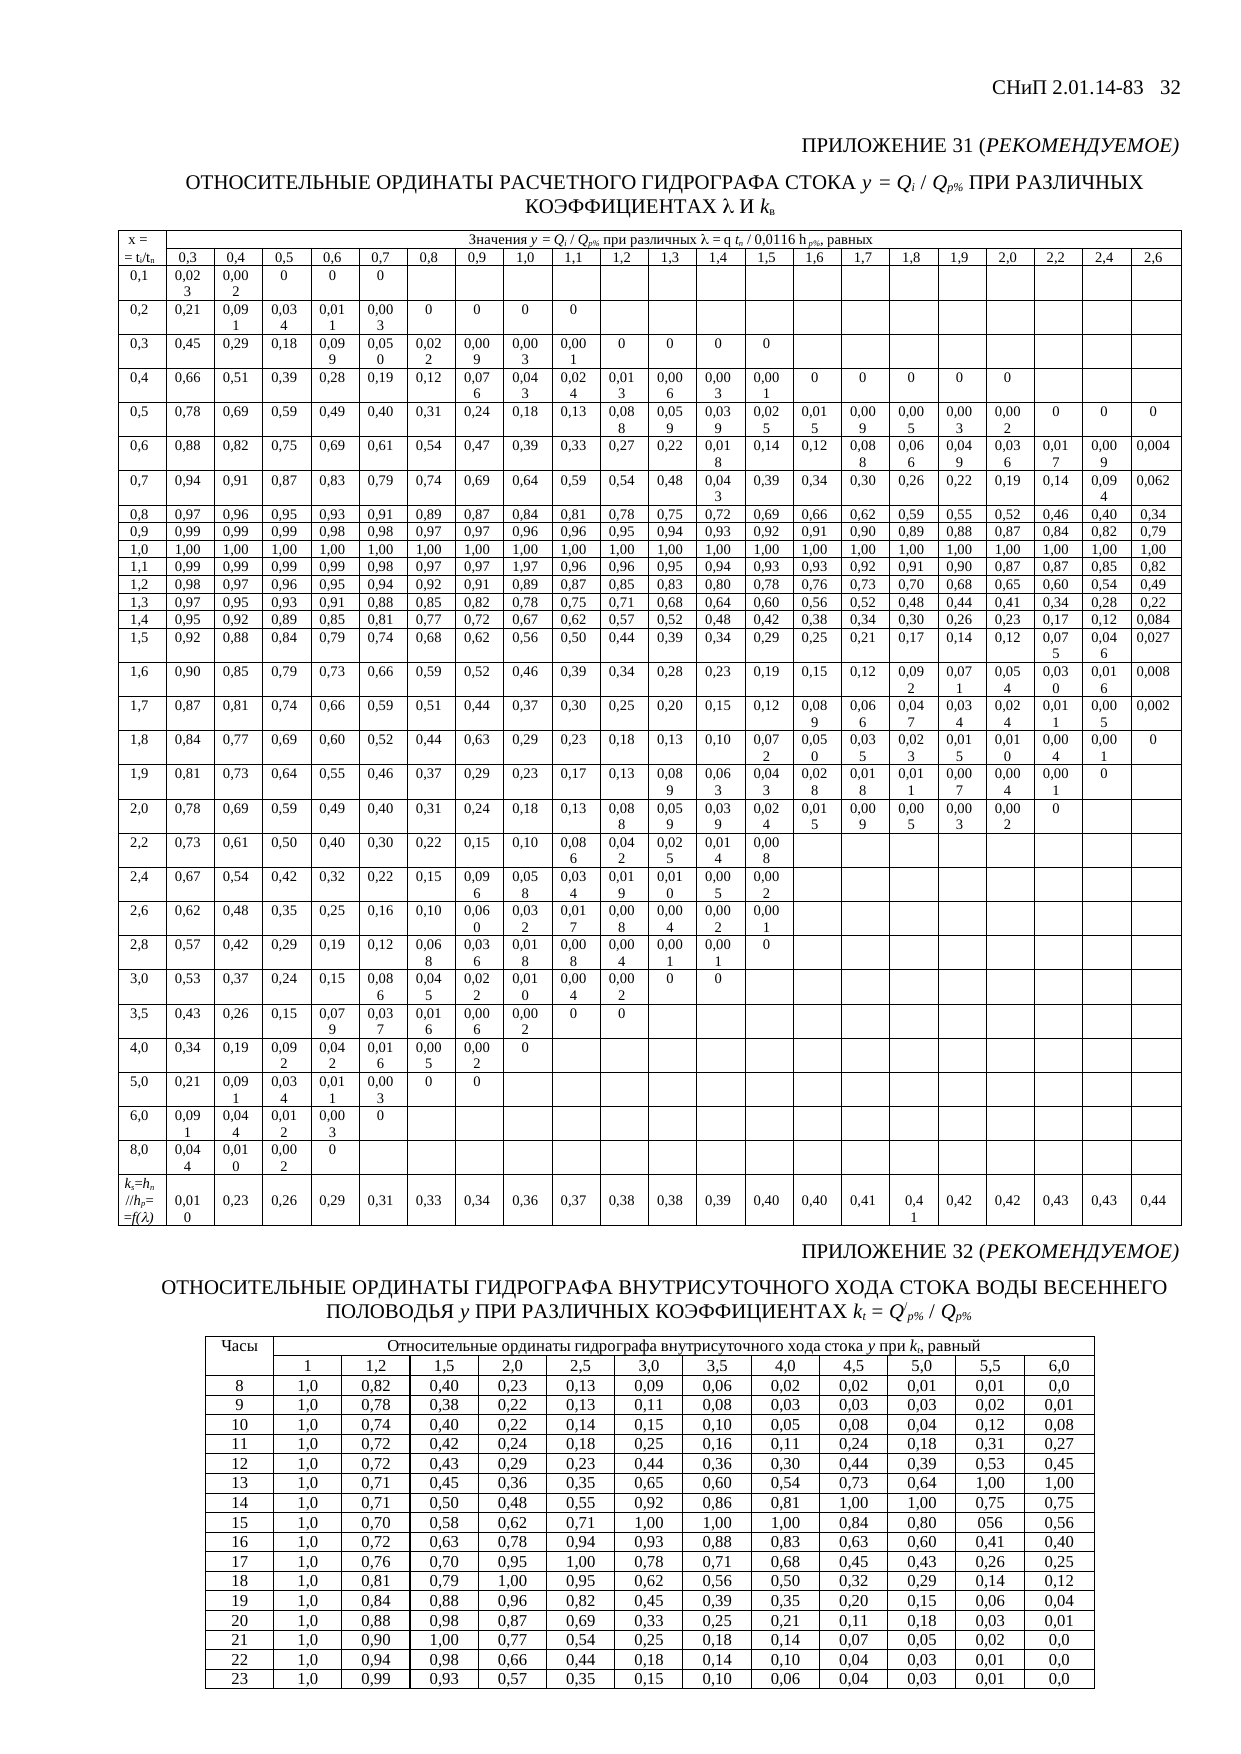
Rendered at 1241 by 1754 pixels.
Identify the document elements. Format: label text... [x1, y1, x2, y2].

table_cell 0,93 [411, 1670, 478, 1688]
table_cell 0,24 [456, 800, 503, 833]
table_cell 0,99 [263, 523, 311, 540]
table_cell [456, 1141, 503, 1174]
table_cell [842, 1141, 889, 1174]
table_cell 0,24 [456, 403, 503, 436]
table_cell 10 [206, 1415, 273, 1434]
table_cell 0,81 [360, 611, 407, 628]
table_cell 0,96 [215, 506, 262, 522]
table_cell 0,091 [215, 301, 262, 334]
table_cell 0,22 [1132, 594, 1181, 610]
table_cell [1083, 1107, 1131, 1140]
table_cell 0,03 [820, 1396, 887, 1414]
table_cell 0,64 [504, 471, 552, 504]
table_cell 0,044 [167, 1141, 214, 1174]
text ОТНОСИТЕЛЬНЫЕ ОРДИНАТЫ РАСЧЕТНОГО ГИДРОГРАФА СТОКА у = Qi / Qp% ПРИ РАЗЛИЧНЫХ КОЭФФИЦИЕНТАХ  И kв [118, 169, 1181, 218]
table_cell 1,0 [274, 1494, 341, 1512]
table_cell 0,22 [479, 1415, 546, 1434]
table_cell 0,028 [794, 765, 841, 798]
table_cell 6,0 [1025, 1356, 1094, 1375]
table_cell 0,29 [456, 765, 503, 798]
table_cell [1083, 1141, 1131, 1174]
table_cell 1,00 [888, 1494, 955, 1512]
table_cell 0,25 [1025, 1552, 1094, 1571]
table_cell 0,024 [553, 369, 600, 402]
table_cell 0,072 [746, 731, 793, 764]
table_cell 1,5 [411, 1356, 478, 1375]
table_cell 0,42 [987, 1175, 1034, 1225]
table_cell 0,06 [752, 1670, 819, 1688]
table_cell 0,65 [615, 1474, 682, 1492]
table_cell 0,18 [601, 731, 648, 764]
table_cell 0,18 [683, 1631, 751, 1649]
table_cell [890, 902, 938, 935]
table_cell ks=hn//hp= =f() [119, 1175, 166, 1225]
table_cell 0,003 [939, 800, 986, 833]
table_cell 0,36 [504, 1175, 552, 1225]
table_cell 0,82 [547, 1591, 614, 1610]
table_header x = [119, 231, 166, 248]
table_cell 1,0 [274, 1591, 341, 1610]
table_cell 0,69 [746, 506, 793, 522]
table_cell 0,024 [746, 800, 793, 833]
table_cell 0 [408, 1073, 455, 1106]
table_cell 0,5 [263, 249, 311, 265]
table_cell 0,72 [342, 1533, 409, 1551]
table_cell 0,6 [312, 249, 359, 265]
table_cell 0,45 [615, 1591, 682, 1610]
table_cell 0,40 [360, 800, 407, 833]
table_cell 0,88 [215, 629, 262, 662]
table_cell [939, 970, 986, 1003]
table_cell 0,74 [360, 629, 407, 662]
table_cell 5,5 [956, 1356, 1024, 1375]
table_cell 0 [263, 266, 311, 299]
table_cell 0,96 [553, 558, 600, 575]
table_cell 0,01 [956, 1376, 1024, 1394]
table_cell 0,61 [360, 437, 407, 470]
table_cell 0,69 [312, 437, 359, 470]
table_cell 0,72 [697, 506, 745, 522]
table_cell 0,59 [263, 403, 311, 436]
table_cell 0,9 [119, 523, 166, 540]
table_cell 0,36 [683, 1454, 751, 1473]
table_cell 0,21 [167, 1073, 214, 1106]
table_cell [1083, 936, 1131, 969]
table_cell 0,99 [167, 523, 214, 540]
table_cell 0,64 [697, 594, 745, 610]
table_cell 0,19 [360, 369, 407, 402]
table_cell 0,43 [888, 1552, 955, 1571]
table_cell 0,83 [752, 1533, 819, 1551]
table_cell 0,29 [263, 936, 311, 969]
table_cell 0,03 [752, 1396, 819, 1414]
table_cell 0,79 [411, 1572, 478, 1590]
table_cell 1,0 [274, 1435, 341, 1453]
text ОТНОСИТЕЛЬНЫЕ ОРДИНАТЫ ГИДРОГРАФА ВНУТРИСУТОЧНОГО ХОДА СТОКА ВОДЫ ВЕСЕННЕГО ПОЛОВОДЬЯ у ПРИ РАЗЛИЧНЫХ КОЭФФИЦИЕНТАХ kt = Q/p% / Qp% [118, 1275, 1181, 1323]
table_cell 0,56 [794, 594, 841, 610]
table_cell 0,59 [890, 506, 938, 522]
table_cell 0,97 [408, 523, 455, 540]
table_cell 0,29 [504, 731, 552, 764]
table_cell 0,24 [479, 1435, 546, 1453]
table_cell 0,56 [504, 629, 552, 662]
table_cell 0,004 [649, 902, 696, 935]
table_cell 0,88 [342, 1611, 409, 1629]
table_cell [939, 266, 986, 299]
table_cell [939, 335, 986, 368]
table_cell 0,088 [601, 403, 648, 436]
table_cell 0,79 [360, 471, 407, 504]
table_cell [1083, 1073, 1131, 1106]
table_cell 0,90 [167, 663, 214, 696]
table_cell 0,22 [649, 437, 696, 470]
table_cell 0,81 [553, 506, 600, 522]
table_cell 1,00 [1035, 541, 1082, 557]
table_cell 2,6 [119, 902, 166, 935]
table_cell 5,0 [119, 1073, 166, 1106]
table_cell [987, 1141, 1034, 1174]
table_cell 0,6 [119, 437, 166, 470]
table_cell 0,050 [360, 335, 407, 368]
table_cell 0,41 [890, 1175, 938, 1225]
table_cell 0,11 [615, 1396, 682, 1414]
table_cell 0,29 [479, 1454, 546, 1473]
table_cell 0,092 [263, 1039, 311, 1072]
table_cell 2,6 [1132, 249, 1181, 265]
table_cell 0,22 [408, 834, 455, 867]
table_cell [697, 301, 745, 334]
text ПРИЛОЖЕНИЕ 31 (РЕКОМЕНДУЕМОЕ) [118, 133, 1181, 157]
table_cell 0,32 [820, 1572, 887, 1590]
table_cell 0,84 [263, 629, 311, 662]
table_cell 0,89 [890, 523, 938, 540]
table_cell 0 [312, 266, 359, 299]
table_cell [1083, 868, 1131, 901]
table_cell 0,54 [215, 868, 262, 901]
table_cell 16 [206, 1533, 273, 1551]
table_cell 0,060 [456, 902, 503, 935]
table_cell 0,25 [615, 1435, 682, 1453]
table_cell 0,73 [167, 834, 214, 867]
table_cell [794, 335, 841, 368]
table_cell [746, 1005, 793, 1038]
table_cell [939, 936, 986, 969]
table_cell 0,94 [697, 558, 745, 575]
table_cell 0,10 [697, 731, 745, 764]
table_cell 0,022 [456, 970, 503, 1003]
table_cell 0,14 [547, 1415, 614, 1434]
table_cell 0,29 [746, 629, 793, 662]
table_cell 0,84 [167, 731, 214, 764]
table_cell 0,04 [820, 1650, 887, 1669]
table_cell 0,41 [987, 594, 1034, 610]
table_cell 9 [206, 1396, 273, 1414]
table_cell 0,015 [794, 800, 841, 833]
table_cell [1132, 800, 1181, 833]
table_cell 0,93 [615, 1533, 682, 1551]
table_cell 0,78 [167, 800, 214, 833]
table_cell [890, 1141, 938, 1174]
table_cell 0,77 [215, 731, 262, 764]
table_cell 0,039 [697, 403, 745, 436]
table_cell [553, 266, 600, 299]
table_cell 0,27 [601, 437, 648, 470]
table_cell [1132, 902, 1181, 935]
table_cell 0,63 [456, 731, 503, 764]
table_cell [746, 1039, 793, 1072]
table_cell 0,037 [360, 1005, 407, 1038]
table_cell 0,002 [263, 1141, 311, 1174]
table_cell 0,23 [553, 731, 600, 764]
table_cell 0,27 [1025, 1435, 1094, 1453]
table_cell 0,80 [697, 576, 745, 592]
table_cell 0,33 [408, 1175, 455, 1225]
table_cell 0,44 [615, 1454, 682, 1473]
table_cell 0,90 [842, 523, 889, 540]
table_cell 0,17 [553, 765, 600, 798]
table_cell [1132, 1039, 1181, 1072]
table_cell [1083, 301, 1131, 334]
table_cell 0,70 [890, 576, 938, 592]
table_cell [987, 936, 1034, 969]
table_cell 0,009 [842, 800, 889, 833]
table_cell 0,99 [215, 558, 262, 575]
table_cell 0,69 [456, 471, 503, 504]
table_cell 0,15 [456, 834, 503, 867]
table_cell 0,08 [1025, 1415, 1094, 1434]
table_cell 0,047 [890, 697, 938, 730]
table_cell 0,91 [456, 576, 503, 592]
table_cell 0,23 [697, 663, 745, 696]
table_cell 0,78 [504, 594, 552, 610]
table_cell 0,15 [615, 1415, 682, 1434]
table_cell 0,42 [939, 1175, 986, 1225]
table_cell 0,036 [987, 437, 1034, 470]
table_cell 0,011 [890, 765, 938, 798]
table_cell 0,068 [408, 936, 455, 969]
table_cell 0,72 [342, 1435, 409, 1453]
table_cell 0,59 [408, 663, 455, 696]
table_cell 0,93 [746, 558, 793, 575]
table_cell 0,23 [504, 765, 552, 798]
table_cell 0,95 [649, 558, 696, 575]
table_cell [1132, 765, 1181, 798]
table_cell 8,0 [119, 1141, 166, 1174]
table_cell 0,90 [939, 558, 986, 575]
table_cell [697, 1005, 745, 1038]
table_cell [1083, 970, 1131, 1003]
table_cell [504, 1073, 552, 1106]
table_cell 0,49 [312, 800, 359, 833]
table_cell 0,21 [842, 629, 889, 662]
table_cell 8 [206, 1376, 273, 1394]
table_cell 0,73 [842, 576, 889, 592]
table_cell 0 [553, 1005, 600, 1038]
table_cell 0,55 [939, 506, 986, 522]
table_cell [890, 1073, 938, 1106]
table_cell 0 [987, 369, 1034, 402]
table_cell 1,8 [890, 249, 938, 265]
table_cell 0,44 [408, 731, 455, 764]
table_cell 2,2 [1035, 249, 1082, 265]
table_cell 0,12 [360, 936, 407, 969]
table_cell 0,20 [649, 697, 696, 730]
table_cell 0,19 [215, 1039, 262, 1072]
table_cell 0,77 [408, 611, 455, 628]
table_cell 0,40 [312, 834, 359, 867]
table_cell 0,025 [649, 834, 696, 867]
table_cell 0,69 [215, 403, 262, 436]
table_cell [794, 301, 841, 334]
table_cell 0,043 [697, 471, 745, 504]
table_cell [1035, 266, 1082, 299]
table_cell 0,85 [215, 663, 262, 696]
table_cell 0,092 [890, 663, 938, 696]
table_cell 0,99 [342, 1670, 409, 1688]
table_cell 0,008 [1132, 663, 1181, 696]
table_cell 0 [794, 369, 841, 402]
table_cell 0,42 [215, 936, 262, 969]
table_cell 0,14 [1035, 471, 1082, 504]
table_cell [206, 1355, 273, 1375]
table_cell 0,75 [956, 1494, 1024, 1512]
table_cell 0,12 [956, 1415, 1024, 1434]
table_cell 0,30 [752, 1454, 819, 1473]
table_cell 0,02 [956, 1396, 1024, 1414]
table_cell 1,00 [615, 1513, 682, 1532]
table_cell 0,47 [456, 437, 503, 470]
table_cell 0,98 [411, 1650, 478, 1669]
table_cell 0,84 [342, 1591, 409, 1610]
table_cell 0,34 [601, 663, 648, 696]
table_cell 0,94 [342, 1650, 409, 1669]
table_cell 0,59 [263, 800, 311, 833]
table_cell 0,19 [746, 663, 793, 696]
table_cell 0,010 [987, 731, 1034, 764]
table_cell 11 [206, 1435, 273, 1453]
table_cell 0,01 [1025, 1611, 1094, 1629]
table_cell 0,002 [601, 970, 648, 1003]
table_cell [697, 1107, 745, 1140]
table_cell 0,13 [553, 800, 600, 833]
table_cell 0,98 [411, 1611, 478, 1629]
table_cell 0,34 [167, 1039, 214, 1072]
table_cell 0,55 [312, 765, 359, 798]
table_cell [890, 301, 938, 334]
table_cell 0,12 [1083, 611, 1131, 628]
table_cell 0,003 [939, 403, 986, 436]
table_cell [890, 1107, 938, 1140]
table_cell [842, 1073, 889, 1106]
table_cell [939, 1107, 986, 1140]
table_cell 3,5 [119, 1005, 166, 1038]
table_cell 0,018 [697, 437, 745, 470]
table_cell 0,34 [842, 611, 889, 628]
table_cell 0,70 [342, 1513, 409, 1532]
table_cell 0,80 [888, 1513, 955, 1532]
table_cell 0,54 [752, 1474, 819, 1492]
table_cell 0,49 [1132, 576, 1181, 592]
table_cell 0,001 [746, 902, 793, 935]
table_cell [360, 1141, 407, 1174]
table_cell 0,45 [1025, 1454, 1094, 1473]
table_cell 0,21 [167, 301, 214, 334]
table_cell 0,06 [683, 1376, 751, 1394]
table_cell 0,89 [408, 506, 455, 522]
table_cell 0,62 [479, 1513, 546, 1532]
table_cell 0,05 [888, 1631, 955, 1649]
table_cell [601, 266, 648, 299]
table_cell 0,99 [167, 558, 214, 575]
table_cell [939, 301, 986, 334]
table_cell 0,0 [1025, 1376, 1094, 1394]
table_cell [1083, 266, 1131, 299]
table_cell 0,079 [312, 1005, 359, 1038]
table_cell 1,00 [312, 541, 359, 557]
table_cell 0,9 [456, 249, 503, 265]
table_cell 0,18 [547, 1435, 614, 1453]
table_cell 0,38 [649, 1175, 696, 1225]
table_cell [987, 834, 1034, 867]
table_cell 1,00 [1025, 1474, 1094, 1492]
table_cell 0,086 [553, 834, 600, 867]
table_cell 0,60 [312, 731, 359, 764]
table_cell 1,0 [274, 1376, 341, 1394]
table_cell 1,0 [274, 1572, 341, 1590]
table_cell 0,88 [683, 1533, 751, 1551]
table_cell 0,99 [312, 558, 359, 575]
table_cell 0,066 [842, 697, 889, 730]
table_cell 0,02 [820, 1376, 887, 1394]
table_cell 056 [956, 1513, 1024, 1532]
table_cell [987, 1073, 1034, 1106]
table_cell 0,39 [649, 629, 696, 662]
table_cell 0,92 [215, 611, 262, 628]
table_cell 0,95 [479, 1552, 546, 1571]
table_cell 0,72 [456, 611, 503, 628]
table_cell 0,017 [1035, 437, 1082, 470]
table_cell 0,37 [504, 697, 552, 730]
table_cell [746, 1073, 793, 1106]
table_cell [842, 834, 889, 867]
table_cell 0,019 [601, 868, 648, 901]
table_cell 0,81 [342, 1572, 409, 1590]
table_cell 0,008 [746, 834, 793, 867]
table_cell 0,89 [504, 576, 552, 592]
table_cell 1,00 [547, 1552, 614, 1571]
table_cell [601, 1039, 648, 1072]
table_cell 1,00 [456, 541, 503, 557]
table_cell 0,68 [408, 629, 455, 662]
table_cell 0,82 [456, 594, 503, 610]
table_cell 0,002 [746, 868, 793, 901]
table_cell 0,57 [479, 1670, 546, 1688]
table_cell 0,88 [167, 437, 214, 470]
table_cell 0,38 [601, 1175, 648, 1225]
table_cell 0,87 [987, 558, 1034, 575]
table_cell [1132, 1005, 1181, 1038]
table_cell 0,65 [987, 576, 1034, 592]
table_cell [649, 1141, 696, 1174]
table_cell 0,26 [263, 1175, 311, 1225]
table_cell 0,089 [794, 697, 841, 730]
table_cell 0,009 [456, 335, 503, 368]
table_cell [504, 1107, 552, 1140]
table_cell 0,001 [1083, 731, 1131, 764]
table_cell 0,066 [890, 437, 938, 470]
table_cell 0,45 [820, 1552, 887, 1571]
table_cell 1,00 [683, 1513, 751, 1532]
table_cell [842, 868, 889, 901]
table_cell 0,91 [360, 506, 407, 522]
table_cell 0,14 [746, 437, 793, 470]
table_cell 0,005 [1083, 697, 1131, 730]
table_cell 0,005 [890, 403, 938, 436]
table_cell 2,0 [987, 249, 1034, 265]
table_cell 0,030 [1035, 663, 1082, 696]
table_cell [794, 936, 841, 969]
table_cell 0,85 [312, 611, 359, 628]
table_cell 0,94 [167, 471, 214, 504]
table_cell 0,48 [215, 902, 262, 935]
table_cell 18 [206, 1572, 273, 1590]
table_cell 0 [1083, 765, 1131, 798]
table_cell 0,31 [956, 1435, 1024, 1453]
table_cell 0,87 [479, 1611, 546, 1629]
table_cell [1083, 834, 1131, 867]
table_cell 0,29 [312, 1175, 359, 1225]
table_cell [697, 1039, 745, 1072]
table_cell 0,94 [360, 576, 407, 592]
table_cell [842, 266, 889, 299]
table_cell [794, 1141, 841, 1174]
table_cell [1083, 800, 1131, 833]
table_cell 0,87 [263, 471, 311, 504]
table_cell 0,15 [408, 868, 455, 901]
table_cell 0,35 [547, 1670, 614, 1688]
table_cell [987, 868, 1034, 901]
table_cell 1,00 [939, 541, 986, 557]
table_cell 0,058 [504, 868, 552, 901]
table_cell 1,00 [504, 541, 552, 557]
table_cell 0,43 [411, 1454, 478, 1473]
table_cell [1035, 868, 1082, 901]
table_cell 0,78 [615, 1552, 682, 1571]
table_cell 0,57 [167, 936, 214, 969]
table_cell 0,005 [890, 800, 938, 833]
table_cell 0,97 [456, 523, 503, 540]
table_cell [1132, 301, 1181, 334]
table_cell 0,54 [601, 471, 648, 504]
table_cell 0,84 [1035, 523, 1082, 540]
table_cell 1,0 [274, 1611, 341, 1629]
table_cell 0,85 [601, 576, 648, 592]
table_cell 0,69 [547, 1611, 614, 1629]
table_cell 1,00 [987, 541, 1034, 557]
table_cell 0,97 [408, 558, 455, 575]
table_cell 0,34 [1035, 594, 1082, 610]
table_cell 0,78 [167, 403, 214, 436]
table_cell 0,54 [1083, 576, 1131, 592]
table_cell 0,28 [649, 663, 696, 696]
table_cell 0,017 [553, 902, 600, 935]
table_cell [794, 902, 841, 935]
table_cell 0,95 [601, 523, 648, 540]
table_cell 0,18 [888, 1611, 955, 1629]
table_cell 0,003 [312, 1107, 359, 1140]
table_cell 0,40 [360, 403, 407, 436]
table_header Значения у = Qi / Qp% при различных  = q tn / 0,0116 h p%, равных [167, 231, 1181, 248]
table_cell 0,71 [683, 1552, 751, 1571]
table_cell 0,003 [504, 335, 552, 368]
table_cell 0,39 [746, 471, 793, 504]
table_cell 0,032 [504, 902, 552, 935]
table_cell 0,78 [746, 576, 793, 592]
table_cell 0,38 [794, 611, 841, 628]
table_cell 0,64 [263, 765, 311, 798]
table_cell 3,0 [615, 1356, 682, 1375]
table_cell 0,22 [360, 868, 407, 901]
table_cell 0,14 [683, 1650, 751, 1669]
table_cell 0,40 [411, 1376, 478, 1394]
table_cell 0,046 [1083, 629, 1131, 662]
table_cell 0,19 [312, 936, 359, 969]
table_cell 0,089 [649, 765, 696, 798]
table_cell [842, 1107, 889, 1140]
table_cell 1,7 [119, 697, 166, 730]
table_cell [1132, 266, 1181, 299]
table_cell 0,004 [553, 970, 600, 1003]
table_cell 0,58 [411, 1513, 478, 1532]
table_cell 0 [1132, 403, 1181, 436]
table_cell 0,12 [1025, 1572, 1094, 1590]
table_cell 0,49 [312, 403, 359, 436]
table_cell 0,5 [119, 403, 166, 436]
table_cell 0,099 [312, 335, 359, 368]
table_cell 0,062 [1132, 471, 1181, 504]
table_cell 0,45 [411, 1474, 478, 1492]
table_cell 0,62 [167, 902, 214, 935]
table_cell 0,01 [1025, 1396, 1094, 1414]
table_cell 0,69 [215, 800, 262, 833]
table_cell 0,018 [842, 765, 889, 798]
table_cell 0,53 [956, 1454, 1024, 1473]
table_cell [842, 1005, 889, 1038]
table_cell [1035, 301, 1082, 334]
table_cell [553, 1141, 600, 1174]
table_cell [890, 266, 938, 299]
table_cell [456, 1107, 503, 1140]
table_cell 0,04 [820, 1670, 887, 1688]
table_cell 0,15 [615, 1670, 682, 1688]
table_cell 0,016 [1083, 663, 1131, 696]
table_cell 0,013 [601, 369, 648, 402]
table_cell 0,79 [263, 663, 311, 696]
table_cell 22 [206, 1650, 273, 1669]
table_cell 1,00 [820, 1494, 887, 1512]
table_cell 4,5 [820, 1356, 887, 1375]
table_cell 0,71 [547, 1513, 614, 1532]
table_cell 0,034 [263, 1073, 311, 1106]
table_cell [1083, 335, 1131, 368]
table_cell 0,054 [987, 663, 1034, 696]
table_cell 1,0 [119, 541, 166, 557]
table_cell 1,9 [939, 249, 986, 265]
table_cell 0,010 [504, 970, 552, 1003]
table_cell 0,26 [890, 471, 938, 504]
table_cell 0 [1035, 403, 1082, 436]
table_cell 0,25 [601, 697, 648, 730]
table_cell 0,75 [649, 506, 696, 522]
table_cell 0,088 [601, 800, 648, 833]
table_cell 0,004 [1035, 731, 1082, 764]
table_cell [987, 1039, 1034, 1072]
table_cell [939, 868, 986, 901]
table_cell 0,012 [263, 1107, 311, 1140]
table_cell 0,002 [456, 1039, 503, 1072]
table_cell 0,23 [987, 611, 1034, 628]
table_cell 1,3 [649, 249, 696, 265]
table_cell 0,14 [939, 629, 986, 662]
table_cell 0,010 [215, 1141, 262, 1174]
table_cell [1083, 902, 1131, 935]
table_cell 0,042 [601, 834, 648, 867]
table_cell 17 [206, 1552, 273, 1571]
table_cell 0,034 [263, 301, 311, 334]
table_cell 0,46 [1035, 506, 1082, 522]
table_cell 1,2 [342, 1356, 409, 1375]
table_cell 0,82 [1083, 523, 1131, 540]
table_cell 0,005 [697, 868, 745, 901]
table_cell [697, 266, 745, 299]
table_cell 0,40 [1083, 506, 1131, 522]
table_cell 0,15 [794, 663, 841, 696]
table_cell 1,00 [408, 541, 455, 557]
table_cell 5,0 [888, 1356, 955, 1375]
table_cell 0,75 [553, 594, 600, 610]
table_cell 0,62 [615, 1572, 682, 1590]
table_cell [1035, 1005, 1082, 1038]
table_cell 0,15 [888, 1591, 955, 1610]
table_cell 0,44 [547, 1650, 614, 1669]
table_cell 0,091 [167, 1107, 214, 1140]
table_cell 0,73 [312, 663, 359, 696]
table_cell [649, 1107, 696, 1140]
table_cell 0,50 [263, 834, 311, 867]
table_cell 0 [408, 301, 455, 334]
table_cell 0,92 [615, 1494, 682, 1512]
table_cell 0,16 [683, 1435, 751, 1453]
table_cell [842, 301, 889, 334]
text ПРИЛОЖЕНИЕ 32 (РЕКОМЕНДУЕМОЕ) [118, 1239, 1181, 1263]
table_cell 0,55 [547, 1494, 614, 1512]
table_cell 1,00 [746, 541, 793, 557]
table_cell [697, 1073, 745, 1106]
table_cell [1035, 936, 1082, 969]
table_cell 0,75 [263, 437, 311, 470]
table_cell 0,4 [119, 369, 166, 402]
table_cell 0,40 [411, 1415, 478, 1434]
table_cell 1,0 [274, 1474, 341, 1492]
table_cell 0,003 [697, 369, 745, 402]
table_cell 1,9 [119, 765, 166, 798]
table_cell 0,99 [215, 523, 262, 540]
table_cell 2,0 [119, 800, 166, 833]
table_cell [890, 834, 938, 867]
table_cell 0,31 [408, 800, 455, 833]
table_cell [939, 1073, 986, 1106]
table_cell 0,50 [553, 629, 600, 662]
table_cell 0,39 [683, 1591, 751, 1610]
table_cell [890, 1005, 938, 1038]
table_cell 0,027 [1132, 629, 1181, 662]
table_cell 0,13 [601, 765, 648, 798]
table_cell 0,043 [504, 369, 552, 402]
table_cell [1132, 1073, 1181, 1106]
table_cell [794, 266, 841, 299]
table_cell [987, 1005, 1034, 1038]
table_cell 0,34 [794, 471, 841, 504]
table_header Относительные ординаты гидрографа внутрисуточного хода стока у при kt равный [274, 1337, 1094, 1355]
table_cell 0,82 [1132, 558, 1181, 575]
table_cell 0,83 [312, 471, 359, 504]
table_cell 0,005 [408, 1039, 455, 1072]
table_cell 0,50 [752, 1572, 819, 1590]
table_cell 0,015 [939, 731, 986, 764]
table_cell 0,62 [842, 506, 889, 522]
table_cell 0,7 [119, 471, 166, 504]
table_cell [1035, 970, 1082, 1003]
table_cell 0,52 [842, 594, 889, 610]
table_cell 1,0 [274, 1396, 341, 1414]
table_cell 0,0 [1025, 1631, 1094, 1649]
table_cell 0,18 [504, 800, 552, 833]
table_cell [1132, 369, 1181, 402]
table_cell 0,15 [312, 970, 359, 1003]
table_cell 0,004 [601, 936, 648, 969]
table_cell 0,096 [456, 868, 503, 901]
table_cell 0,76 [794, 576, 841, 592]
table_cell 0,78 [342, 1396, 409, 1414]
table_cell 0,60 [888, 1533, 955, 1551]
table_cell 1,1 [119, 558, 166, 575]
table_cell 0,39 [553, 663, 600, 696]
table_cell 1,0 [504, 249, 552, 265]
table_cell 0,44 [456, 697, 503, 730]
table_cell 0,42 [746, 611, 793, 628]
table_cell 0,39 [263, 369, 311, 402]
table_cell 1,2 [119, 576, 166, 592]
table_cell 0,044 [215, 1107, 262, 1140]
table_cell 0,37 [408, 765, 455, 798]
table_cell 0,50 [411, 1494, 478, 1512]
table_cell 1,00 [215, 541, 262, 557]
table_cell 0,35 [263, 902, 311, 935]
table_cell 15 [206, 1513, 273, 1532]
table_cell 0,81 [215, 697, 262, 730]
table_cell [601, 1107, 648, 1140]
table_cell 0,25 [312, 902, 359, 935]
table_cell 0,063 [697, 765, 745, 798]
table_cell 0,63 [820, 1533, 887, 1551]
table_cell 0,12 [842, 663, 889, 696]
table_cell 0,89 [263, 611, 311, 628]
table_cell 1,00 [167, 541, 214, 557]
table_cell 0,48 [649, 471, 696, 504]
table_cell 0,39 [504, 437, 552, 470]
table_cell 0,52 [649, 611, 696, 628]
table_cell 0,99 [263, 558, 311, 575]
table_cell 0 [939, 369, 986, 402]
table_cell 1,8 [119, 731, 166, 764]
table_cell 0,002 [504, 1005, 552, 1038]
table_cell 0,33 [553, 437, 600, 470]
table_cell 0,22 [939, 471, 986, 504]
table_cell 1,97 [504, 558, 552, 575]
table_cell 0,003 [360, 1073, 407, 1106]
table_cell 0,82 [342, 1376, 409, 1394]
table_cell 1,0 [274, 1415, 341, 1434]
table_cell [1035, 902, 1082, 935]
table_cell 0,14 [752, 1631, 819, 1649]
table_cell 0,71 [601, 594, 648, 610]
table_cell [1132, 335, 1181, 368]
table_cell 0,52 [456, 663, 503, 696]
table_cell [1035, 1039, 1082, 1072]
table_cell 0,08 [683, 1396, 751, 1414]
table_cell 0 [553, 301, 600, 334]
table_cell 0,68 [752, 1552, 819, 1571]
table_cell 1,6 [119, 663, 166, 696]
table_cell 1,00 [479, 1572, 546, 1590]
table_cell 2,2 [119, 834, 166, 867]
table_cell 0,66 [167, 369, 214, 402]
table_cell 0,15 [697, 697, 745, 730]
table_cell 1,0 [274, 1533, 341, 1551]
table_cell 0 [697, 335, 745, 368]
table_cell 0,1 [119, 266, 166, 299]
table_cell 0,05 [752, 1415, 819, 1434]
table_cell 0,075 [1035, 629, 1082, 662]
table_cell 1,00 [842, 541, 889, 557]
table_cell 0,91 [215, 471, 262, 504]
table_cell 0,01 [888, 1376, 955, 1394]
table_cell 1,0 [274, 1631, 341, 1649]
table_cell 0,006 [649, 369, 696, 402]
table_cell 1,00 [360, 541, 407, 557]
table_cell 0,16 [360, 902, 407, 935]
table_cell 0,53 [167, 970, 214, 1003]
table_cell 12 [206, 1454, 273, 1473]
table_cell 0,13 [547, 1376, 614, 1394]
table_cell 0,001 [553, 335, 600, 368]
table_cell [553, 1107, 600, 1140]
table_cell 0,32 [312, 868, 359, 901]
table_cell 0,54 [408, 437, 455, 470]
table_cell 0,34 [1132, 506, 1181, 522]
table_cell 0,2 [119, 301, 166, 334]
table_cell 0,94 [649, 523, 696, 540]
table_cell 1,00 [890, 541, 938, 557]
table_cell 0,011 [312, 1073, 359, 1106]
table_cell 0,60 [1035, 576, 1082, 592]
table_cell 0 [312, 1141, 359, 1174]
table_cell 0,71 [342, 1474, 409, 1492]
table_cell 0,44 [601, 629, 648, 662]
table_cell 0,78 [479, 1533, 546, 1551]
table_cell [939, 1039, 986, 1072]
table_cell [987, 970, 1034, 1003]
table_cell 3,5 [683, 1356, 751, 1375]
table_cell 0,85 [1083, 558, 1131, 575]
table_cell 1,00 [956, 1474, 1024, 1492]
table_cell 0,25 [615, 1631, 682, 1649]
table_cell 0,001 [746, 369, 793, 402]
table_cell 0,0 [1025, 1650, 1094, 1669]
table_cell 0,001 [649, 936, 696, 969]
table_cell [1132, 936, 1181, 969]
table_cell 0,12 [408, 369, 455, 402]
table_cell 0,076 [456, 369, 503, 402]
table_cell 0,92 [746, 523, 793, 540]
table_cell 0,92 [842, 558, 889, 575]
table_cell 14 [206, 1494, 273, 1512]
table_cell 0,95 [167, 611, 214, 628]
table_cell 0,34 [456, 1175, 503, 1225]
table_cell [456, 266, 503, 299]
table_cell 0,018 [504, 936, 552, 969]
table_cell 0,014 [697, 834, 745, 867]
table_cell 0,07 [820, 1631, 887, 1649]
table_cell [601, 1073, 648, 1106]
table_cell 0,30 [360, 834, 407, 867]
table_cell 0,42 [411, 1435, 478, 1453]
table_cell 6,0 [119, 1107, 166, 1140]
table_cell 2,4 [119, 868, 166, 901]
table_cell 1,00 [1132, 541, 1181, 557]
table_cell 0,01 [956, 1670, 1024, 1688]
table_cell 0,97 [215, 576, 262, 592]
table_cell 0,86 [683, 1494, 751, 1512]
table_cell 0,48 [890, 594, 938, 610]
table_cell 4,0 [752, 1356, 819, 1375]
table_cell 0,35 [547, 1474, 614, 1492]
table_cell 0,98 [312, 523, 359, 540]
table_cell [553, 1039, 600, 1072]
table_cell 0,086 [360, 970, 407, 1003]
table_cell 0,57 [601, 611, 648, 628]
table_cell 0,084 [1132, 611, 1181, 628]
table_cell 0 [697, 970, 745, 1003]
table_cell 0,52 [987, 506, 1034, 522]
table_cell 0,0 [1025, 1670, 1094, 1688]
table_cell 0,21 [752, 1611, 819, 1629]
table_cell [746, 1107, 793, 1140]
table_cell [794, 1107, 841, 1140]
table_cell 0,38 [411, 1396, 478, 1414]
table_cell 0,10 [408, 902, 455, 935]
table_cell 0,03 [956, 1611, 1024, 1629]
table_cell [987, 1107, 1034, 1140]
table_cell 0,001 [1035, 765, 1082, 798]
table_cell 0,70 [411, 1552, 478, 1571]
table_cell 0,28 [1083, 594, 1131, 610]
table_cell [842, 936, 889, 969]
table_cell 0,02 [956, 1631, 1024, 1649]
table_cell 0,87 [456, 506, 503, 522]
table_cell 0,42 [263, 868, 311, 901]
table_cell [1083, 369, 1131, 402]
table_cell 0,91 [890, 558, 938, 575]
table_cell 0,02 [752, 1376, 819, 1394]
table_cell 0,54 [547, 1631, 614, 1649]
table_cell 1,0 [274, 1454, 341, 1473]
table_cell 0,44 [1132, 1175, 1181, 1225]
table_cell 1,00 [1083, 541, 1131, 557]
table_cell [987, 266, 1034, 299]
table_cell 0,64 [888, 1474, 955, 1492]
table_cell 0 [1132, 731, 1181, 764]
table_cell 0,37 [553, 1175, 600, 1225]
table_cell 0,44 [820, 1454, 887, 1473]
table_cell 0,85 [408, 594, 455, 610]
table_cell [1132, 1107, 1181, 1140]
table_cell [1132, 834, 1181, 867]
table_cell [601, 1141, 648, 1174]
table_cell 0,48 [697, 611, 745, 628]
table_cell 0,006 [456, 1005, 503, 1038]
table_cell [408, 1141, 455, 1174]
table_cell 0,088 [842, 437, 889, 470]
table_cell [504, 1141, 552, 1174]
table_cell 0,045 [408, 970, 455, 1003]
table_cell 0,094 [1083, 471, 1131, 504]
table_cell 0 [456, 301, 503, 334]
table_cell 0,96 [479, 1591, 546, 1610]
table_cell 0,10 [752, 1650, 819, 1669]
table_cell [746, 1141, 793, 1174]
table_cell 0,26 [939, 611, 986, 628]
table_cell [987, 902, 1034, 935]
table_cell 1,00 [411, 1631, 478, 1649]
table_cell [842, 335, 889, 368]
table_cell 0,12 [794, 437, 841, 470]
table_cell 0,036 [456, 936, 503, 969]
table_cell 0,023 [890, 731, 938, 764]
table_cell [890, 335, 938, 368]
table_cell 0,46 [360, 765, 407, 798]
table_cell 0,29 [215, 335, 262, 368]
table_cell 0,004 [987, 765, 1034, 798]
table_cell 0,60 [746, 594, 793, 610]
table_cell 0,79 [1132, 523, 1181, 540]
table_cell 0,8 [408, 249, 455, 265]
table_cell 0,91 [794, 523, 841, 540]
table_cell 0,002 [987, 800, 1034, 833]
table_cell 0 [1083, 403, 1131, 436]
table_cell 0 [504, 1039, 552, 1072]
table_cell 0,04 [888, 1415, 955, 1434]
table_cell 0,28 [312, 369, 359, 402]
table_cell 0,002 [1132, 697, 1181, 730]
table_cell 1,00 [553, 541, 600, 557]
table_cell 0,73 [820, 1474, 887, 1492]
table_cell 0,043 [746, 765, 793, 798]
table_cell 3,0 [119, 970, 166, 1003]
table_cell 1,00 [263, 541, 311, 557]
table_cell 21 [206, 1631, 273, 1649]
table_cell 0,33 [615, 1611, 682, 1629]
table_cell 0,93 [697, 523, 745, 540]
table_cell 0,44 [939, 594, 986, 610]
table_cell [1083, 1039, 1131, 1072]
table_cell 0,95 [312, 576, 359, 592]
table_cell [890, 936, 938, 969]
table_cell 0,87 [1035, 558, 1082, 575]
table_cell 0 [504, 301, 552, 334]
table_cell 0,72 [342, 1454, 409, 1473]
table_cell [649, 301, 696, 334]
table_cell 0,091 [215, 1073, 262, 1106]
table_cell [794, 1005, 841, 1038]
table_cell 0,97 [167, 594, 214, 610]
table_cell 0,13 [547, 1396, 614, 1414]
table_cell 0,98 [167, 576, 214, 592]
table_cell [890, 1039, 938, 1072]
table_cell 0 [1035, 800, 1082, 833]
table_cell 0,22 [479, 1396, 546, 1414]
table_cell 0,75 [1025, 1494, 1094, 1512]
table_cell 0,83 [649, 576, 696, 592]
table_cell 0 [456, 1073, 503, 1106]
table_cell 4,0 [119, 1039, 166, 1072]
table_cell [1035, 1107, 1082, 1140]
table_cell 0 [842, 369, 889, 402]
table_cell 0,39 [888, 1454, 955, 1473]
table_cell 0,95 [215, 594, 262, 610]
table_cell 2,5 [547, 1356, 614, 1375]
table_cell [1035, 1073, 1082, 1106]
table_cell [794, 834, 841, 867]
table_cell 0,18 [615, 1650, 682, 1669]
table_cell 0,62 [456, 629, 503, 662]
table_cell 0,67 [167, 868, 214, 901]
table_cell [601, 301, 648, 334]
table_cell 0,98 [360, 558, 407, 575]
table_cell 0,071 [939, 663, 986, 696]
table_cell [697, 1141, 745, 1174]
table_cell 0,12 [987, 629, 1034, 662]
table_cell 0,59 [553, 471, 600, 504]
table_cell 0,66 [479, 1650, 546, 1669]
table_cell 0,04 [1025, 1591, 1094, 1610]
table_cell 0,96 [553, 523, 600, 540]
table_cell 0,12 [746, 697, 793, 730]
table_cell 0,39 [697, 1175, 745, 1225]
table_cell [408, 1107, 455, 1140]
table_cell 0,74 [342, 1415, 409, 1434]
table_cell 1,4 [697, 249, 745, 265]
table_cell 0,92 [408, 576, 455, 592]
table_cell 0 [746, 335, 793, 368]
table_cell 0,23 [479, 1376, 546, 1394]
table_cell 0 [601, 335, 648, 368]
table_cell 0,95 [263, 506, 311, 522]
table_cell 0,03 [888, 1396, 955, 1414]
table_cell 0,76 [342, 1552, 409, 1571]
table_cell 0,009 [842, 403, 889, 436]
table_cell 0,31 [360, 1175, 407, 1225]
table_cell 0,010 [649, 868, 696, 901]
table_cell 0,25 [683, 1611, 751, 1629]
table_cell 0,96 [263, 576, 311, 592]
table_cell 0,37 [215, 970, 262, 1003]
table_cell [794, 970, 841, 1003]
table_cell 20 [206, 1611, 273, 1629]
table_cell 0,7 [360, 249, 407, 265]
table_cell 0,66 [312, 697, 359, 730]
table_cell 0,93 [312, 506, 359, 522]
table_cell 0,90 [342, 1631, 409, 1649]
table_cell [746, 266, 793, 299]
table_cell 0,3 [167, 249, 214, 265]
table_cell [649, 1073, 696, 1106]
table_cell [1132, 868, 1181, 901]
table_cell 0,94 [547, 1533, 614, 1551]
table_cell [987, 301, 1034, 334]
table_cell [649, 1039, 696, 1072]
table_cell 0,016 [408, 1005, 455, 1038]
table_cell 0,035 [842, 731, 889, 764]
table_cell [939, 1141, 986, 1174]
table_cell 0,81 [167, 765, 214, 798]
table_cell 0,011 [1035, 697, 1082, 730]
table_cell 1,0 [274, 1513, 341, 1532]
table_cell 0,039 [697, 800, 745, 833]
table_cell 0,66 [360, 663, 407, 696]
table_cell 1,5 [746, 249, 793, 265]
table_cell 0,71 [342, 1494, 409, 1512]
table_cell [939, 834, 986, 867]
table_cell 1,00 [601, 541, 648, 557]
table_cell 0,74 [263, 697, 311, 730]
table_cell 0,93 [794, 558, 841, 575]
table_cell 0,84 [820, 1513, 887, 1532]
table_cell [1132, 970, 1181, 1003]
table_cell 0,022 [408, 335, 455, 368]
table_cell 0,025 [746, 403, 793, 436]
table_cell [746, 970, 793, 1003]
table_cell 0,26 [956, 1552, 1024, 1571]
table_cell 0,93 [263, 594, 311, 610]
table_cell 0 [649, 970, 696, 1003]
table_cell 0,30 [890, 611, 938, 628]
table_cell 0,009 [1083, 437, 1131, 470]
table_cell 0,18 [888, 1435, 955, 1453]
table_cell 0,18 [504, 403, 552, 436]
table_cell 0 [601, 1005, 648, 1038]
table_cell 2,0 [479, 1356, 546, 1375]
table_cell 2,8 [119, 936, 166, 969]
table_cell 0,24 [263, 970, 311, 1003]
table_cell 0,8 [119, 506, 166, 522]
table_cell 0,002 [697, 902, 745, 935]
table_cell 0 [649, 335, 696, 368]
table_cell 0,06 [956, 1591, 1024, 1610]
table_cell 23 [206, 1670, 273, 1688]
table_cell [890, 868, 938, 901]
table_cell 0,14 [956, 1572, 1024, 1590]
table_cell 0,34 [697, 629, 745, 662]
table_cell 0,024 [987, 697, 1034, 730]
table_cell 0,88 [360, 594, 407, 610]
table_cell 0,41 [842, 1175, 889, 1225]
table_cell [649, 266, 696, 299]
table_cell 0,24 [820, 1435, 887, 1453]
table_cell 1,0 [274, 1650, 341, 1669]
table_cell 0,79 [312, 629, 359, 662]
table_cell 2,4 [1083, 249, 1131, 265]
table_cell [1035, 335, 1082, 368]
table_cell 0,059 [649, 403, 696, 436]
table_cell 0,11 [752, 1435, 819, 1453]
table_cell 0,74 [408, 471, 455, 504]
table_cell 0,87 [553, 576, 600, 592]
table_cell 1,2 [601, 249, 648, 265]
table_cell 0,10 [683, 1415, 751, 1434]
table_cell 0 [746, 936, 793, 969]
table_cell [890, 970, 938, 1003]
table_cell [649, 1005, 696, 1038]
table_cell 0,62 [553, 611, 600, 628]
table_cell [842, 902, 889, 935]
table_cell 0,10 [504, 834, 552, 867]
table_cell 0,049 [939, 437, 986, 470]
table_cell 0,20 [820, 1591, 887, 1610]
table_cell 0,09 [615, 1376, 682, 1394]
table_cell 19 [206, 1591, 273, 1610]
table_cell [842, 1039, 889, 1072]
table_cell 0,015 [794, 403, 841, 436]
table_cell 0,25 [794, 629, 841, 662]
table_cell 0,31 [408, 403, 455, 436]
table_cell 0,51 [408, 697, 455, 730]
table_cell 1,0 [274, 1552, 341, 1571]
table_cell 0,56 [1025, 1513, 1094, 1532]
table_cell 0,3 [119, 335, 166, 368]
table_cell 0,88 [411, 1591, 478, 1610]
table_cell 0,91 [312, 594, 359, 610]
table_cell 0,016 [360, 1039, 407, 1072]
table_cell 1,00 [752, 1513, 819, 1532]
table_cell [1035, 1141, 1082, 1174]
table_cell 0,52 [360, 731, 407, 764]
table_cell 1,00 [649, 541, 696, 557]
table_cell 0,43 [167, 1005, 214, 1038]
table_cell [1083, 1005, 1131, 1038]
table_cell 0,40 [1025, 1533, 1094, 1551]
table_cell [1035, 834, 1082, 867]
table_cell 0,51 [215, 369, 262, 402]
table_cell 0 [890, 369, 938, 402]
table_cell [794, 1039, 841, 1072]
table_cell 0,43 [1083, 1175, 1131, 1225]
table_cell [746, 301, 793, 334]
table_cell 0,002 [215, 266, 262, 299]
table_cell 0,88 [939, 523, 986, 540]
table_cell 0,43 [1035, 1175, 1082, 1225]
table_cell 0,17 [890, 629, 938, 662]
table_cell 0,46 [504, 663, 552, 696]
table_cell 0,023 [167, 266, 214, 299]
table_cell 0,68 [939, 576, 986, 592]
table_cell 0,007 [939, 765, 986, 798]
table_cell 0,23 [547, 1454, 614, 1473]
table_cell 0,03 [888, 1670, 955, 1688]
table_cell 0,010 [167, 1175, 214, 1225]
table_cell 0,97 [167, 506, 214, 522]
table_cell 0,77 [479, 1631, 546, 1649]
table_cell 0,63 [411, 1533, 478, 1551]
table_cell 0,48 [479, 1494, 546, 1512]
table_cell 0 [360, 1107, 407, 1140]
table_cell 0,56 [683, 1572, 751, 1590]
table_cell 0,41 [956, 1533, 1024, 1551]
table_cell [987, 335, 1034, 368]
table_cell 0 [360, 266, 407, 299]
table_cell [794, 868, 841, 901]
table_cell [939, 1005, 986, 1038]
table_cell 0,003 [360, 301, 407, 334]
table_cell 1,5 [119, 629, 166, 662]
table_cell 0,011 [312, 301, 359, 334]
table_cell 0,008 [601, 902, 648, 935]
table_cell 0,97 [456, 558, 503, 575]
table_cell 0,01 [956, 1650, 1024, 1669]
table_cell 1,7 [842, 249, 889, 265]
table_cell 0,66 [794, 506, 841, 522]
table_cell 0,034 [939, 697, 986, 730]
table_cell 0,36 [479, 1474, 546, 1492]
table_cell 1,3 [119, 594, 166, 610]
table_cell 1,0 [274, 1670, 341, 1688]
table_cell 0,98 [360, 523, 407, 540]
table_cell 0,96 [601, 558, 648, 575]
table_cell 0,15 [263, 1005, 311, 1038]
table_cell 0,35 [752, 1591, 819, 1610]
table_cell 0,13 [649, 731, 696, 764]
table_cell [504, 266, 552, 299]
table_cell 0,18 [263, 335, 311, 368]
table_cell 0,11 [820, 1611, 887, 1629]
table_cell [1035, 369, 1082, 402]
table_cell 0,92 [167, 629, 214, 662]
table_cell 0,042 [312, 1039, 359, 1072]
table_cell 0,034 [553, 868, 600, 901]
table_cell 0,19 [987, 471, 1034, 504]
table_cell 0,13 [553, 403, 600, 436]
table_cell 0,78 [601, 506, 648, 522]
table_cell 0,87 [987, 523, 1034, 540]
table_cell 0,81 [752, 1494, 819, 1512]
table_cell 0,84 [504, 506, 552, 522]
table_cell [553, 1073, 600, 1106]
table_cell 0,03 [888, 1650, 955, 1669]
table_cell 0,67 [504, 611, 552, 628]
table_cell 0,26 [215, 1005, 262, 1038]
table_cell 1,1 [553, 249, 600, 265]
table_cell 0,23 [215, 1175, 262, 1225]
table_cell 0,29 [888, 1572, 955, 1590]
table_cell [939, 902, 986, 935]
table_cell 0,69 [263, 731, 311, 764]
table_cell 13 [206, 1474, 273, 1492]
table_cell 0,050 [794, 731, 841, 764]
table_cell 0,004 [1132, 437, 1181, 470]
table_cell 0,059 [649, 800, 696, 833]
table_cell [408, 266, 455, 299]
table_cell 0,87 [167, 697, 214, 730]
table_cell 0,95 [547, 1572, 614, 1590]
table_cell [842, 970, 889, 1003]
table_cell 0,30 [553, 697, 600, 730]
table_cell 0,61 [215, 834, 262, 867]
table_cell 0,4 [215, 249, 262, 265]
table_cell [794, 1073, 841, 1106]
table_cell 0,45 [167, 335, 214, 368]
table_cell 0,40 [794, 1175, 841, 1225]
table_cell 0,60 [683, 1474, 751, 1492]
table_cell 0,002 [987, 403, 1034, 436]
table_cell 0,17 [1035, 611, 1082, 628]
table_cell 1 [274, 1356, 341, 1375]
table_cell [1132, 1141, 1181, 1174]
table_cell 0,96 [504, 523, 552, 540]
table_header Часы [206, 1337, 273, 1355]
table_cell 0,68 [649, 594, 696, 610]
table_cell 0,30 [842, 471, 889, 504]
table_cell 0,40 [746, 1175, 793, 1225]
table_cell 1,00 [697, 541, 745, 557]
table_cell = ti/tn [119, 248, 166, 265]
table_cell 1,6 [794, 249, 841, 265]
table_cell 1,00 [794, 541, 841, 557]
table_cell 0,73 [215, 765, 262, 798]
table_cell 0,82 [215, 437, 262, 470]
table_cell 0,10 [683, 1670, 751, 1688]
table_cell 0,08 [820, 1415, 887, 1434]
table_cell 0,001 [697, 936, 745, 969]
table_cell 0,008 [553, 936, 600, 969]
table_cell 0,59 [360, 697, 407, 730]
table_cell 1,4 [119, 611, 166, 628]
